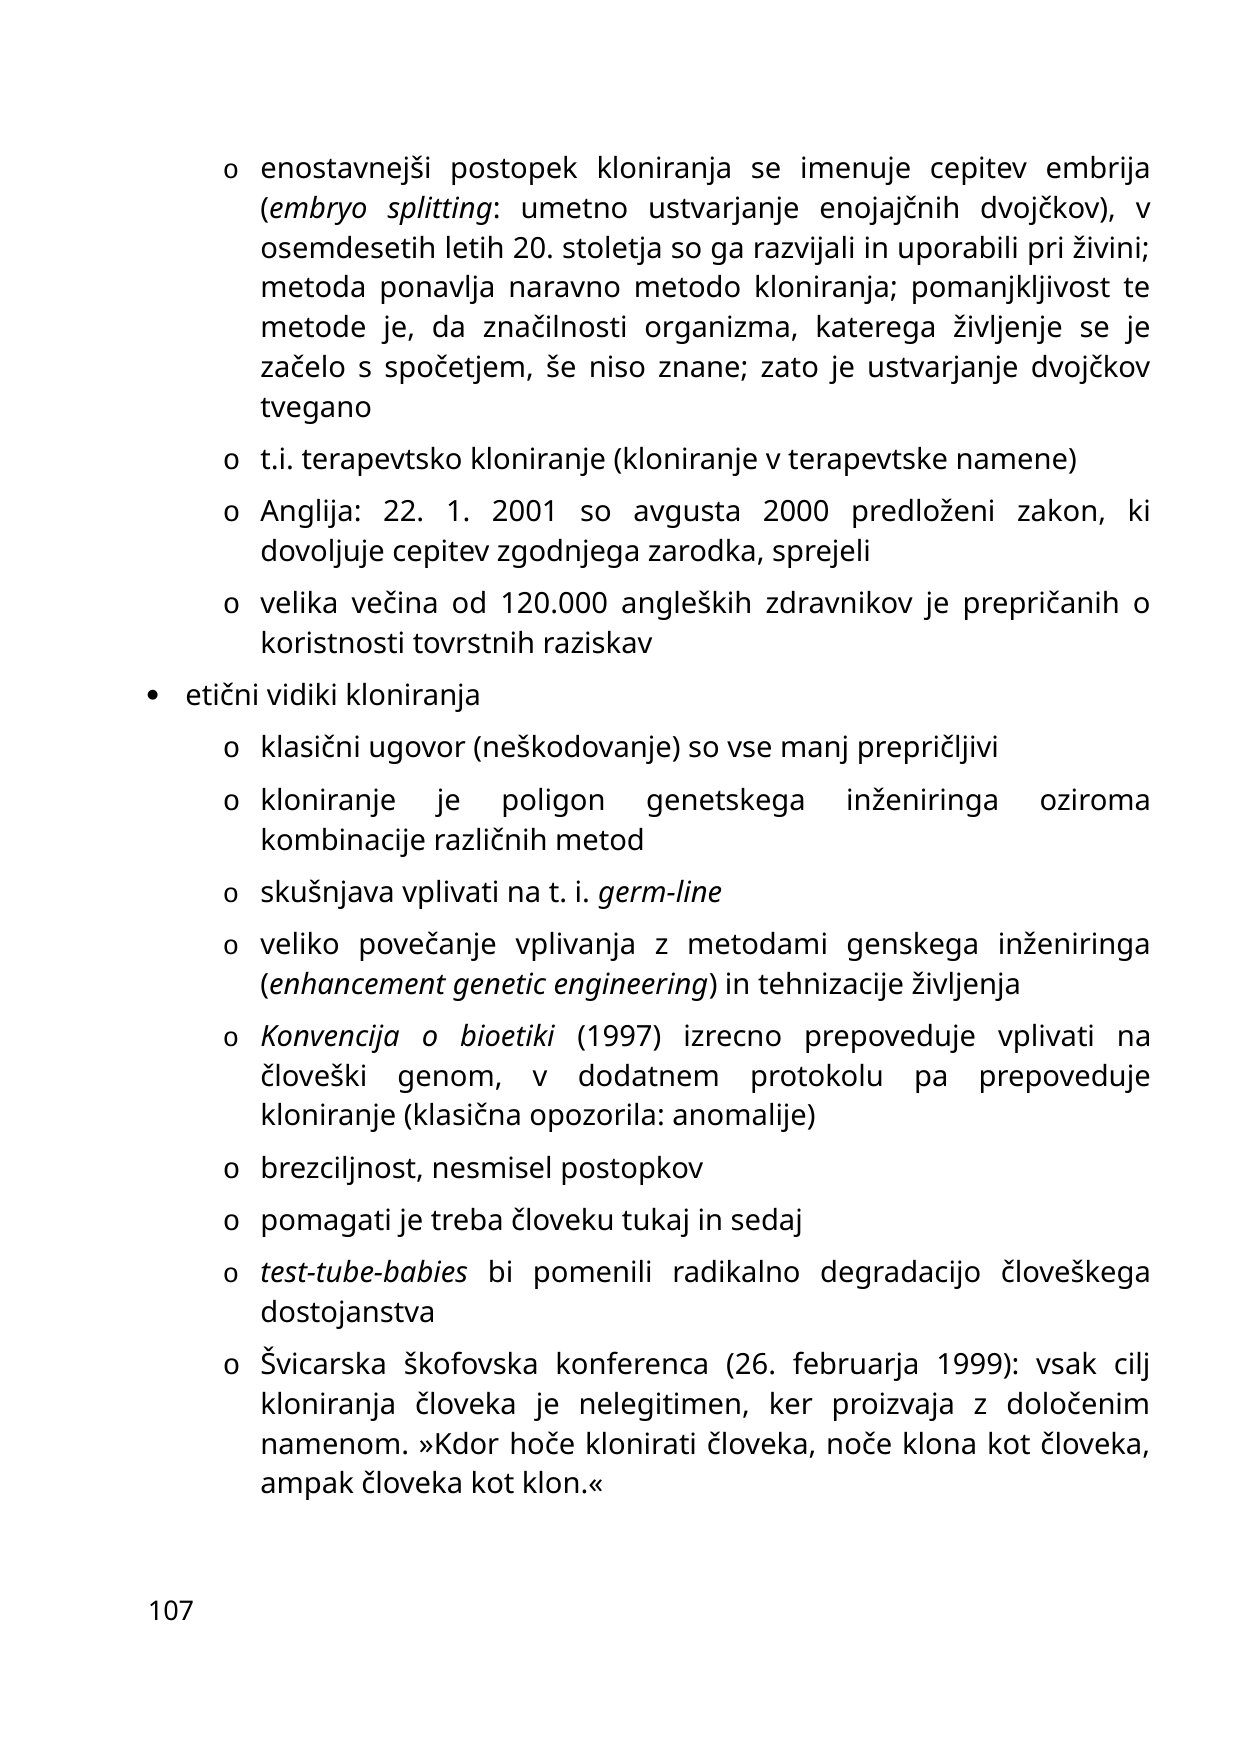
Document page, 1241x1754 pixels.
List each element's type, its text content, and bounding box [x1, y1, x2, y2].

list Konvencija o bioetiki (1997) izrecno prepoveduje vplivati na človeški genom, v dodatnem protokolu pa prepoveduje kloniranje (klasična opozorila: anomalije) [223, 1015, 1152, 1134]
list etični vidiki kloniranja [148, 674, 1152, 714]
list skušnjava vplivati na t. i. germ-line [223, 871, 1152, 911]
list pomagati je treba človeku tukaj in sedaj [223, 1199, 1152, 1239]
list enostavnejši postopek kloniranja se imenuje cepitev embrija (embryo splitting: umetno ustvarjanje enojajčnih dvojčkov), v osemdesetih letih 20. stoletja so ga razvijali in uporabili pri živini; metoda ponavlja naravno metodo kloniranja; pomanjkljivost te metode je, da značilnosti organizma, katerega življenje se je začelo s spočetjem, še niso znane; zato je ustvarjanje dvojčkov tvegano [223, 148, 1152, 426]
list kloniranje je poligon genetskega inženiringa oziroma kombinacije različnih metod [223, 779, 1152, 859]
list klasični ugovor (neškodovanje) so vse manj prepričljivi [223, 727, 1152, 767]
list t.i. terapevtsko kloniranje (kloniranje v terapevtske namene) [223, 438, 1152, 478]
list test-tube-babies bi pomenili radikalno degradacijo človeškega dostojanstva [223, 1252, 1152, 1331]
list brezciljnost, nesmisel postopkov [223, 1147, 1152, 1187]
list Anglija: 22. 1. 2001 so avgusta 2000 predloženi zakon, ki dovoljuje cepitev zgodnjega zarodka, sprejeli [223, 490, 1152, 570]
list Švicarska škofovska konferenca (26. februarja 1999): vsak cilj kloniranja človeka je nelegitimen, ker proizvaja z določenim namenom. »Kdor hoče klonirati človeka, noče klona kot človeka, ampak človeka kot klon.« [223, 1343, 1152, 1502]
list velika večina od 120.000 angleških zdravnikov je prepričanih o koristnosti tovrstnih raziskav [223, 582, 1152, 662]
list veliko povečanje vplivanja z metodami genskega inženiringa (enhancement genetic engineering) in tehnizacije življenja [223, 923, 1152, 1003]
